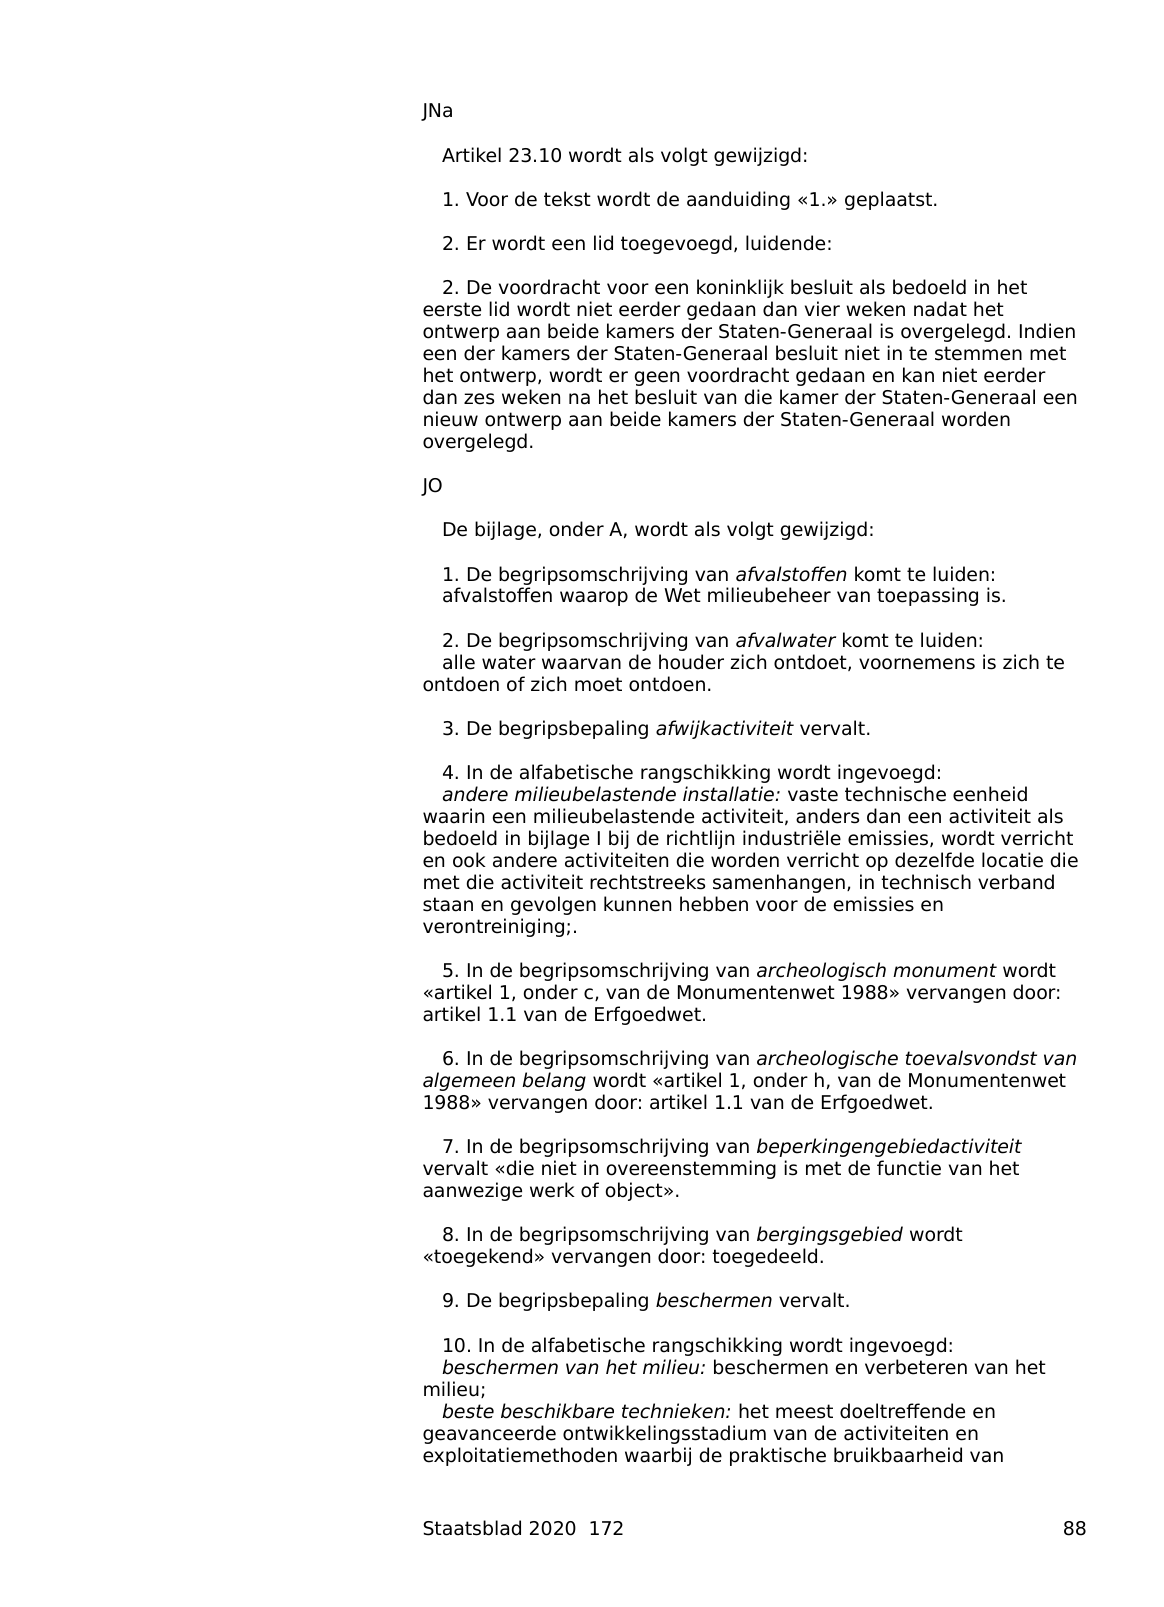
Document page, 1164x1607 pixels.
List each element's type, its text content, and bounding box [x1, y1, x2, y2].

text andere milieubelastende installatie: vaste technische eenheid waarin een milieubelastende activiteit, anders dan een activiteit als bedoeld in bijlage I bij de richtlijn industriële emissies, wordt verricht en ook andere activiteiten die worden verricht op dezelfde locatie die met die activiteit rechtstreeks samenhangen, in technisch verband staan en gevolgen kunnen hebben voor de emissies en verontreiniging;. [422, 784, 1087, 938]
text 2. De voordracht voor een koninklijk besluit als bedoeld in het eerste lid wordt niet eerder gedaan dan vier weken nadat het ontwerp aan beide kamers der Staten-Generaal is overgelegd. Indien een der kamers der Staten-Generaal besluit niet in te stemmen met het ontwerp, wordt er geen voordracht gedaan en kan niet eerder dan zes weken na het besluit van die kamer der Staten-Generaal een nieuw ontwerp aan beide kamers der Staten-Generaal worden overgelegd. [422, 277, 1087, 453]
text 9. De begripsbepaling beschermen vervalt. [422, 1290, 1087, 1312]
text 2. De begripsomschrijving van afvalwater komt te luiden: [422, 629, 1087, 652]
text 4. In de alfabetische rangschikking wordt ingevoegd: [422, 762, 1087, 784]
text 1. De begripsomschrijving van afvalstoffen komt te luiden: [422, 563, 1087, 585]
text 2. Er wordt een lid toegevoegd, luidende: [422, 233, 1087, 255]
text alle water waarvan de houder zich ontdoet, voornemens is zich te ontdoen of zich moet ontdoen. [422, 652, 1087, 696]
text 5. In de begripsomschrijving van archeologisch monument wordt «artikel 1, onder c, van de Monumentenwet 1988» vervangen door: artikel 1.1 van de Erfgoedwet. [422, 960, 1087, 1026]
text 1. Voor de tekst wordt de aanduiding «1.» geplaatst. [422, 189, 1087, 211]
text 3. De begripsbepaling afwijkactiviteit vervalt. [422, 718, 1087, 740]
text De bijlage, onder A, wordt als volgt gewijzigd: [422, 519, 1087, 541]
text 10. In de alfabetische rangschikking wordt ingevoegd: [422, 1334, 1087, 1357]
text afvalstoffen waarop de Wet milieubeheer van toepassing is. [422, 585, 1087, 607]
text JNa [422, 100, 1087, 122]
text Artikel 23.10 wordt als volgt gewijzigd: [422, 144, 1087, 167]
text beschermen van het milieu: beschermen en verbeteren van het milieu; [422, 1357, 1087, 1401]
text beste beschikbare technieken: het meest doeltreffende en geavanceerde ontwikkelingsstadium van de activiteiten en exploitatiemethoden waarbij de praktische bruikbaarheid van [422, 1401, 1087, 1466]
text JO [422, 475, 1087, 497]
text 6. In de begripsomschrijving van archeologische toevalsvondst van algemeen belang wordt «artikel 1, onder h, van de Monumentenwet 1988» vervangen door: artikel 1.1 van de Erfgoedwet. [422, 1048, 1087, 1114]
text 8. In de begripsomschrijving van bergingsgebied wordt «toegekend» vervangen door: toegedeeld. [422, 1224, 1087, 1268]
text 7. In de begripsomschrijving van beperkingengebiedactiviteit vervalt «die niet in overeenstemming is met de functie van het aanwezige werk of object». [422, 1136, 1087, 1202]
